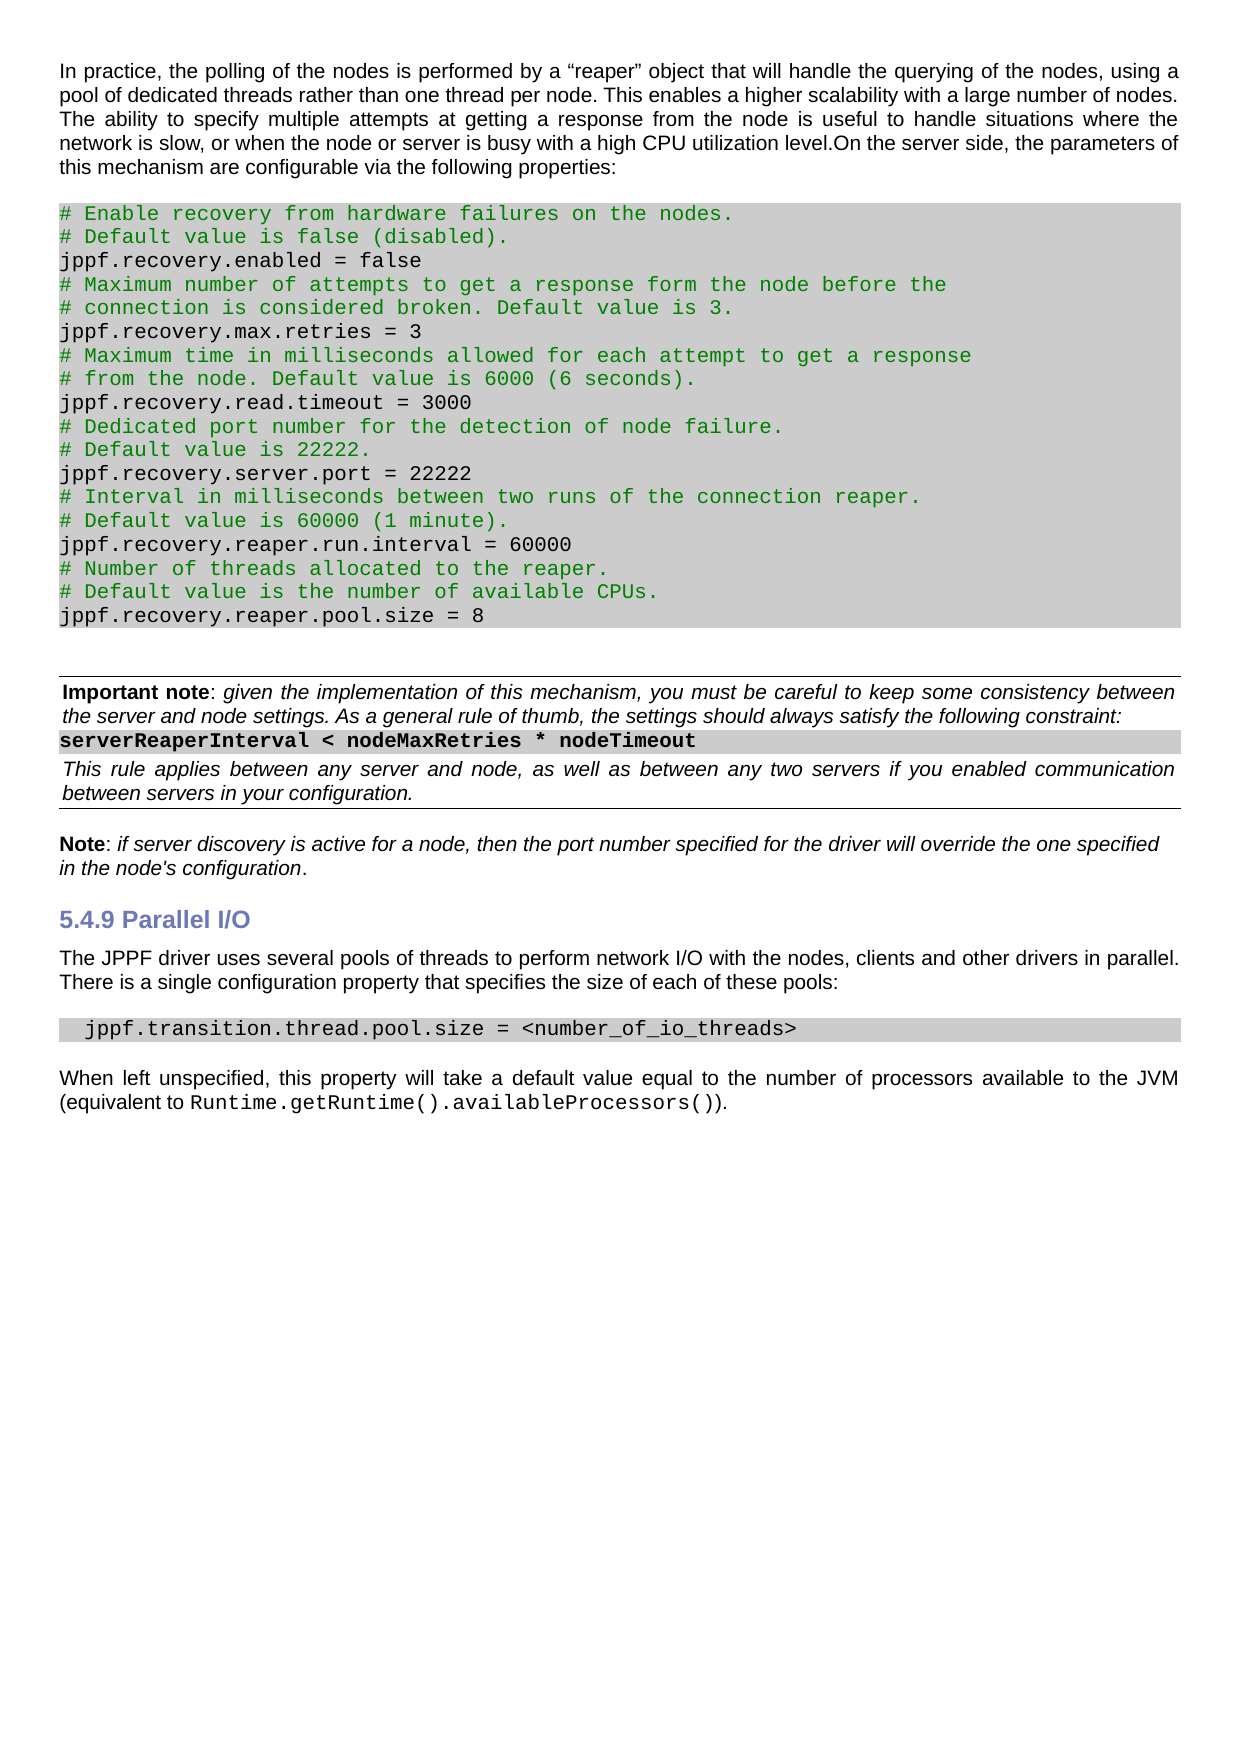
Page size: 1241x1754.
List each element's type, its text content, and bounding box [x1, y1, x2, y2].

text # Maximum time in milliseconds allowed for each attempt to get a response [59, 345, 1181, 368]
text jppf.recovery.reaper.pool.size = 8 [59, 605, 1181, 628]
text # Number of threads allocated to the reaper. [59, 557, 1181, 581]
text # from the node. Default value is 6000 (6 seconds). [59, 368, 1181, 392]
text jppf.recovery.read.timeout = 3000 [59, 392, 1181, 416]
text serverReaperInterval < nodeMaxRetries * nodeTimeout [59, 730, 1181, 754]
text # Default value is the number of available CPUs. [59, 581, 1181, 605]
text Important note: given the implementation of this mechanism, you must be careful to keep some consistency between the server and node settings. As a general rule of thumb, the settings should always satisfy the following constraint: [59, 677, 1181, 730]
text # Default value is false (disabled). [59, 226, 1181, 250]
text # Default value is 60000 (1 minute). [59, 510, 1181, 534]
text jppf.transition.thread.pool.size = <number_of_io_threads> [59, 1018, 1181, 1042]
text # Default value is 22222. [59, 439, 1181, 463]
text # connection is considered broken. Default value is 3. [59, 297, 1181, 321]
text jppf.recovery.server.port = 22222 [59, 463, 1181, 487]
text In practice, the polling of the nodes is performed by a “reaper” object that will handle the querying of the nodes, using a pool of dedicated threads rather than one thread per node. This enables a higher scalability with a large number of nodes. [59, 59, 1181, 107]
text The ability to specify multiple attempts at getting a response from the node is useful to handle situations where the network is slow, or when the node or server is busy with a high CPU utilization level.On the server side, the parameters of this mechanism are configurable via the following properties: [59, 107, 1181, 179]
text jppf.recovery.max.retries = 3 [59, 321, 1181, 345]
text Note: if server discovery is active for a node, then the port number specified for the driver will override the one specified in the node's configuration. [59, 832, 1181, 880]
text # Maximum number of attempts to get a response form the node before the [59, 274, 1181, 297]
text When left unspecified, this property will take a default value equal to the number of processors available to the JVM (equivalent to Runtime.getRuntime().availableProcessors()). [59, 1066, 1181, 1116]
text # Enable recovery from hardware failures on the nodes. [59, 203, 1181, 226]
text jppf.recovery.reaper.run.interval = 60000 [59, 534, 1181, 557]
text The JPPF driver uses several pools of threads to perform network I/O with the nodes, clients and other drivers in parallel. There is a single configuration property that specifies the size of each of these pools: [59, 946, 1181, 994]
text jppf.recovery.enabled = false [59, 250, 1181, 274]
text # Interval in milliseconds between two runs of the connection reaper. [59, 487, 1181, 510]
text This rule applies between any server and node, as well as between any two servers if you enabled communication between servers in your configuration. [59, 754, 1181, 808]
text # Dedicated port number for the detection of node failure. [59, 416, 1181, 439]
subtitle Parallel I/O [59, 905, 1181, 934]
